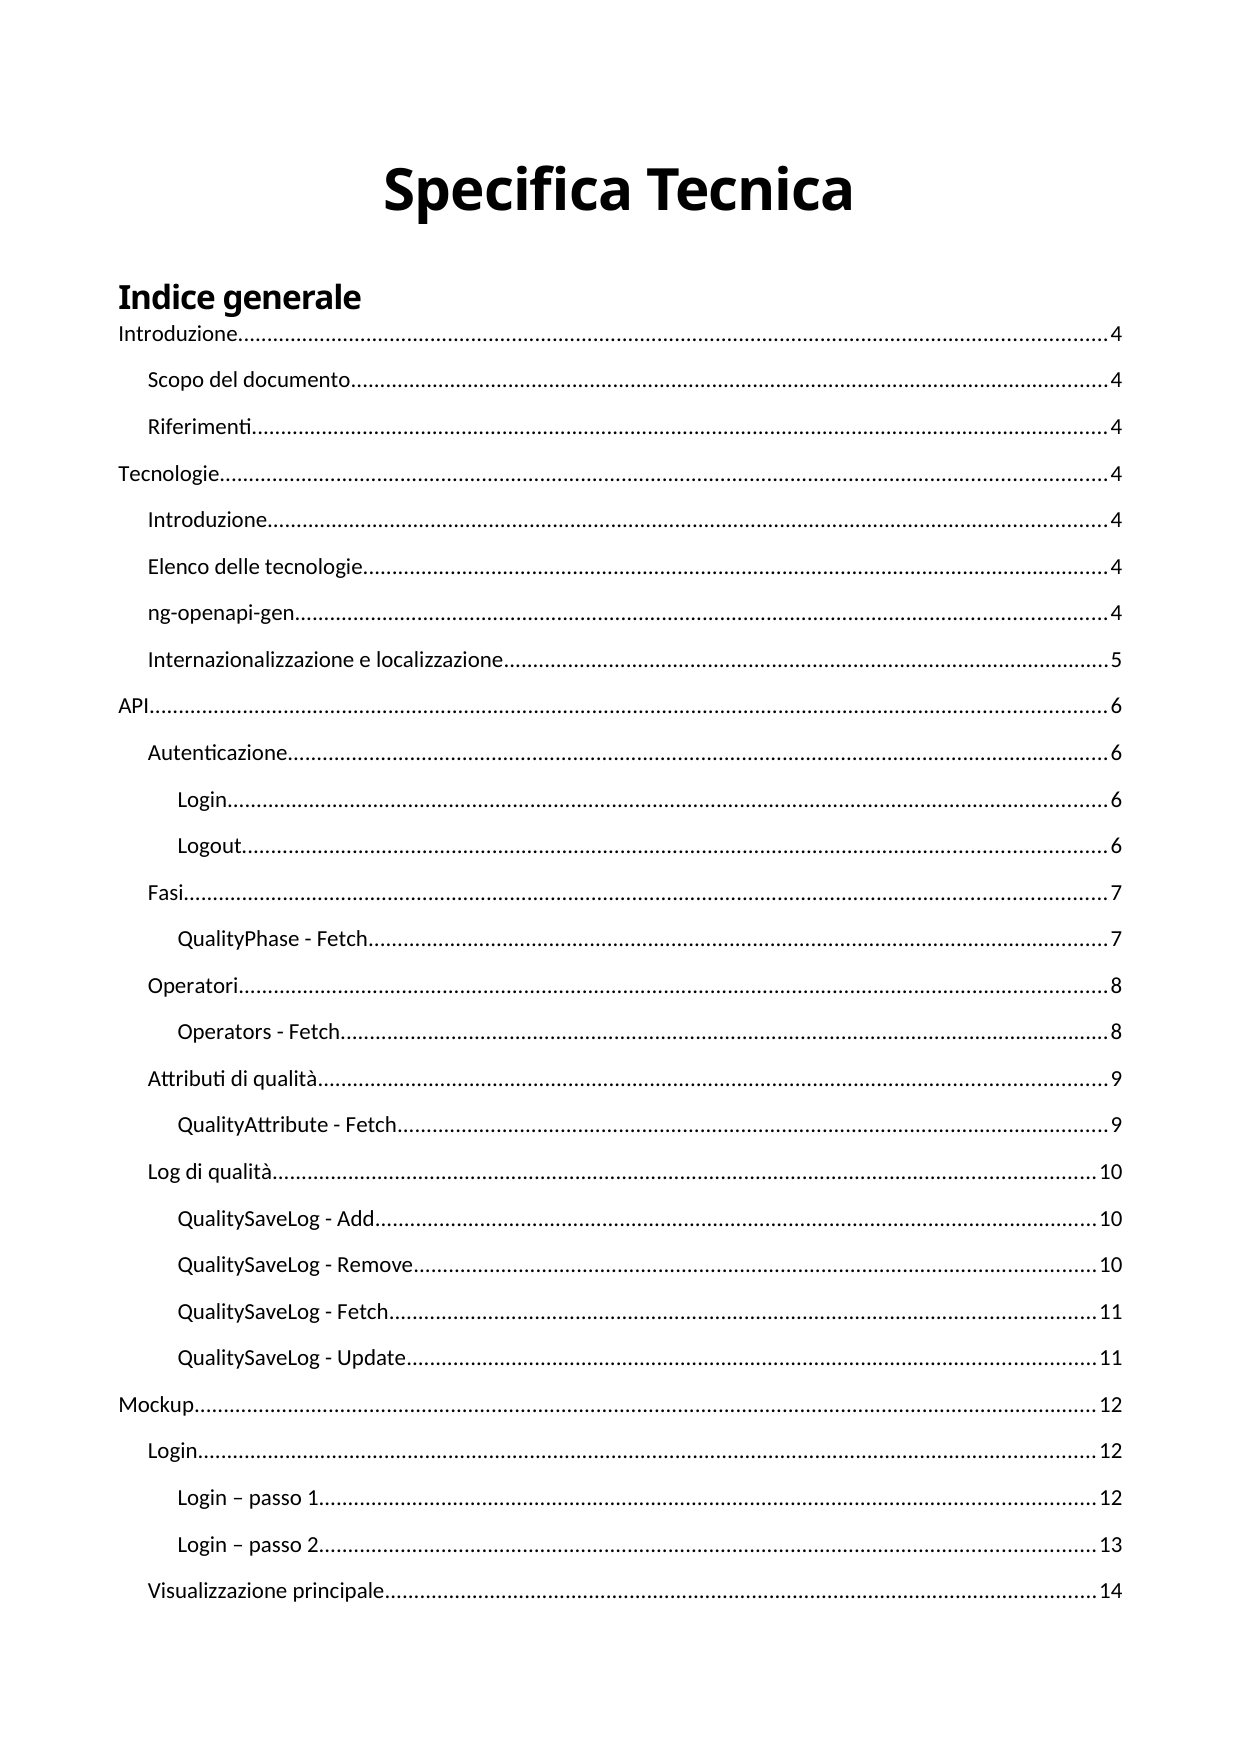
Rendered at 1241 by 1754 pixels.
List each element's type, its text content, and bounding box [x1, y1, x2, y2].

text API 6 [118, 692, 1122, 719]
text ng-openapi-gen 4 [148, 598, 1122, 626]
text Login 12 [148, 1437, 1122, 1464]
text Login – passo 2 13 [177, 1530, 1122, 1558]
text QualitySaveLog - Remove 10 [177, 1250, 1122, 1278]
text Riferimenti 4 [148, 412, 1122, 440]
text Visualizzazione principale 14 [148, 1576, 1122, 1604]
text Elenco delle tecnologie 4 [148, 552, 1122, 580]
text Fasi 7 [148, 878, 1122, 906]
text Scopo del documento 4 [148, 366, 1122, 394]
text Introduzione 4 [148, 505, 1122, 533]
text Tecnologie 4 [118, 459, 1122, 487]
text Operatori 8 [148, 971, 1122, 999]
text Logout 6 [177, 831, 1122, 859]
text Internazionalizzazione e localizzazione 5 [148, 645, 1122, 673]
text Log di qualità 10 [148, 1157, 1122, 1185]
text QualityAttribute - Fetch 9 [177, 1111, 1122, 1139]
text Attributi di qualità 9 [148, 1064, 1122, 1092]
text QualitySaveLog - Add 10 [177, 1204, 1122, 1232]
text QualitySaveLog - Fetch 11 [177, 1297, 1122, 1325]
text QualityPhase - Fetch 7 [177, 924, 1122, 952]
text Autenticazione 6 [148, 738, 1122, 766]
text QualitySaveLog - Update 11 [177, 1343, 1122, 1371]
text Mockup 12 [118, 1390, 1122, 1418]
text Introduzione 4 [118, 319, 1122, 347]
subtitle Specifica Tecnica [118, 148, 1122, 227]
text Login 6 [177, 785, 1122, 813]
text Operators - Fetch 8 [177, 1017, 1122, 1046]
subtitle Indice generale [118, 274, 1122, 319]
text Login – passo 1 12 [177, 1483, 1122, 1511]
